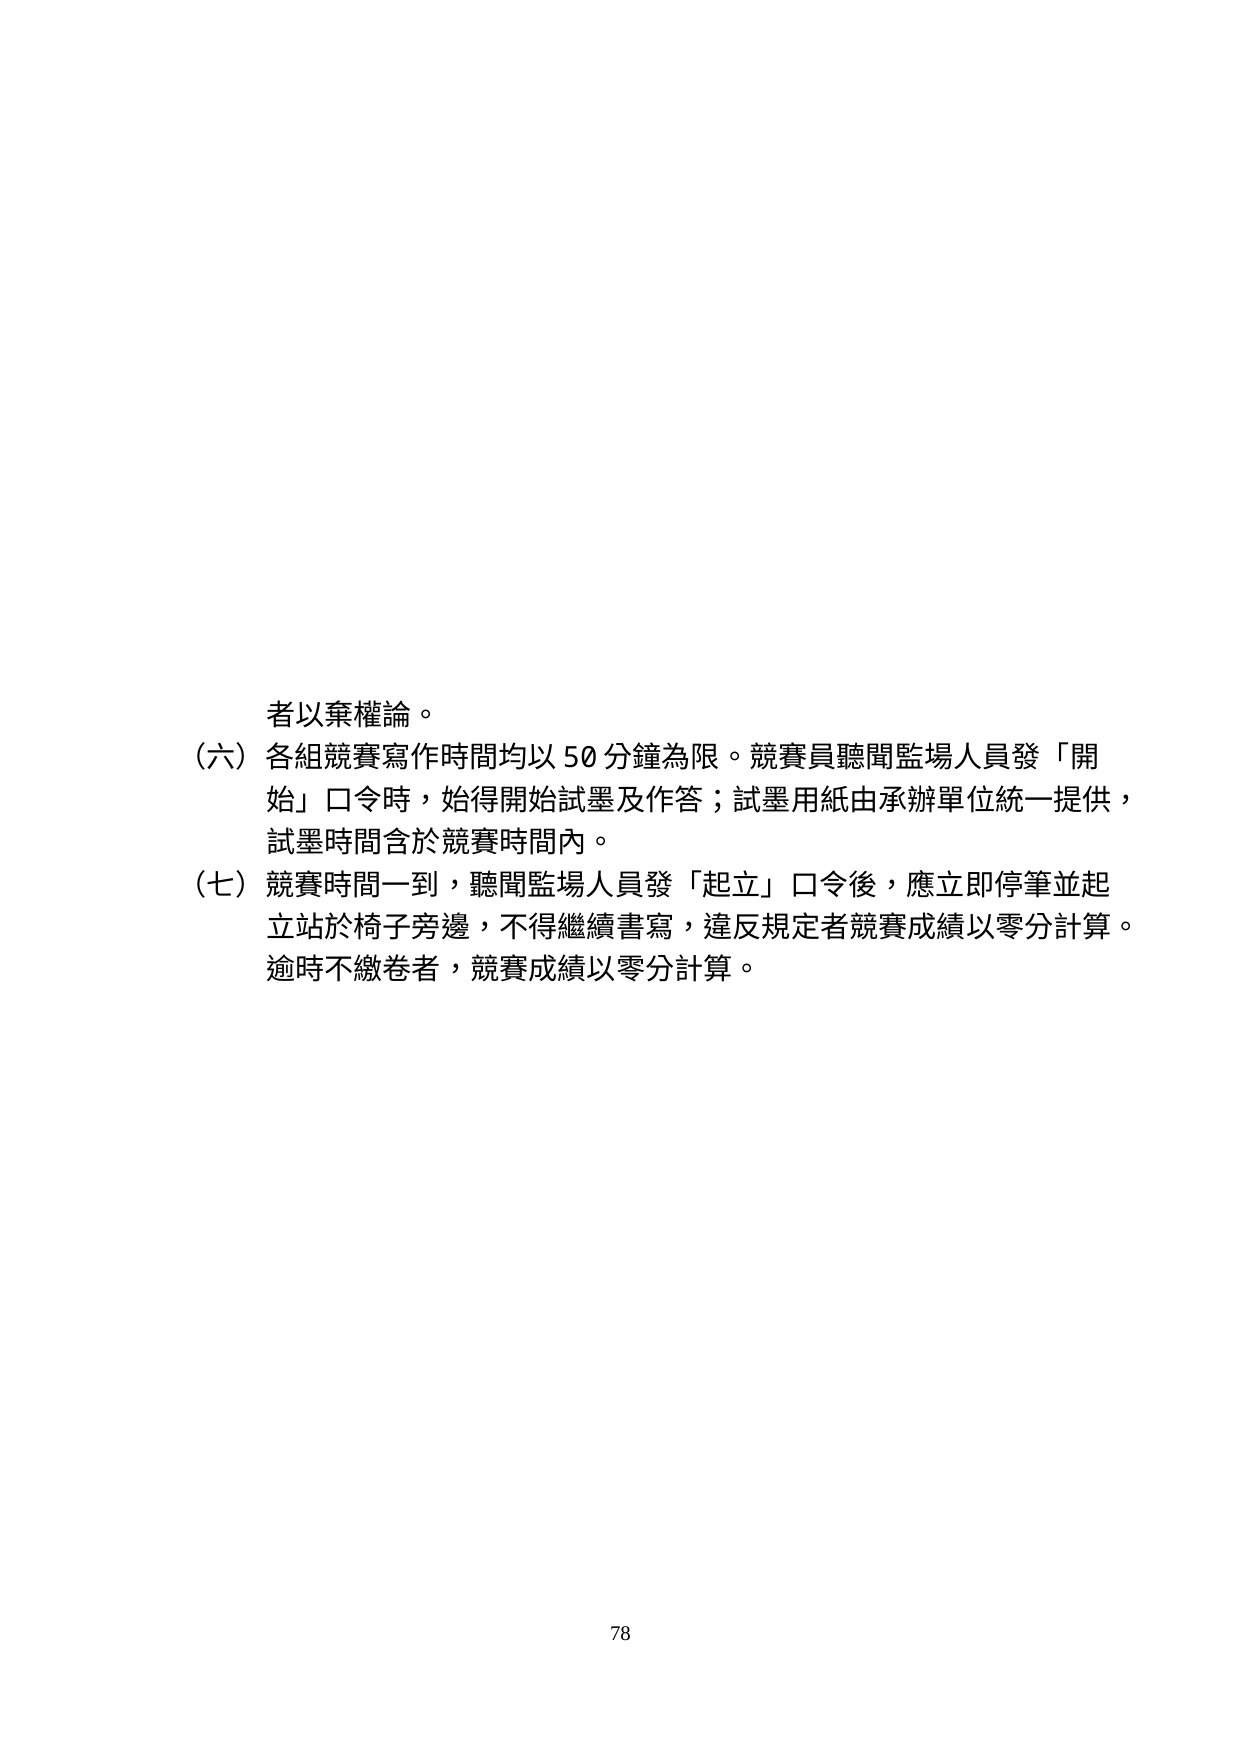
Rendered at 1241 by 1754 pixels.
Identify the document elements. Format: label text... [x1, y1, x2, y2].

text （六）各組競賽寫作時間均以50分鐘為限。競賽員聽聞監場人員發「開始」口令時，始得開始試墨及作答；試墨用紙由承辦單位統一提供，試墨時間含於競賽時間內。 [177, 734, 1122, 861]
text 者以棄權論。 [177, 692, 1122, 734]
text （七）競賽時間一到，聽聞監場人員發「起立」口令後，應立即停筆並起立站於椅子旁邊，不得繼續書寫，違反規定者競賽成績以零分計算。逾時不繳卷者，競賽成績以零分計算。 [177, 861, 1122, 988]
